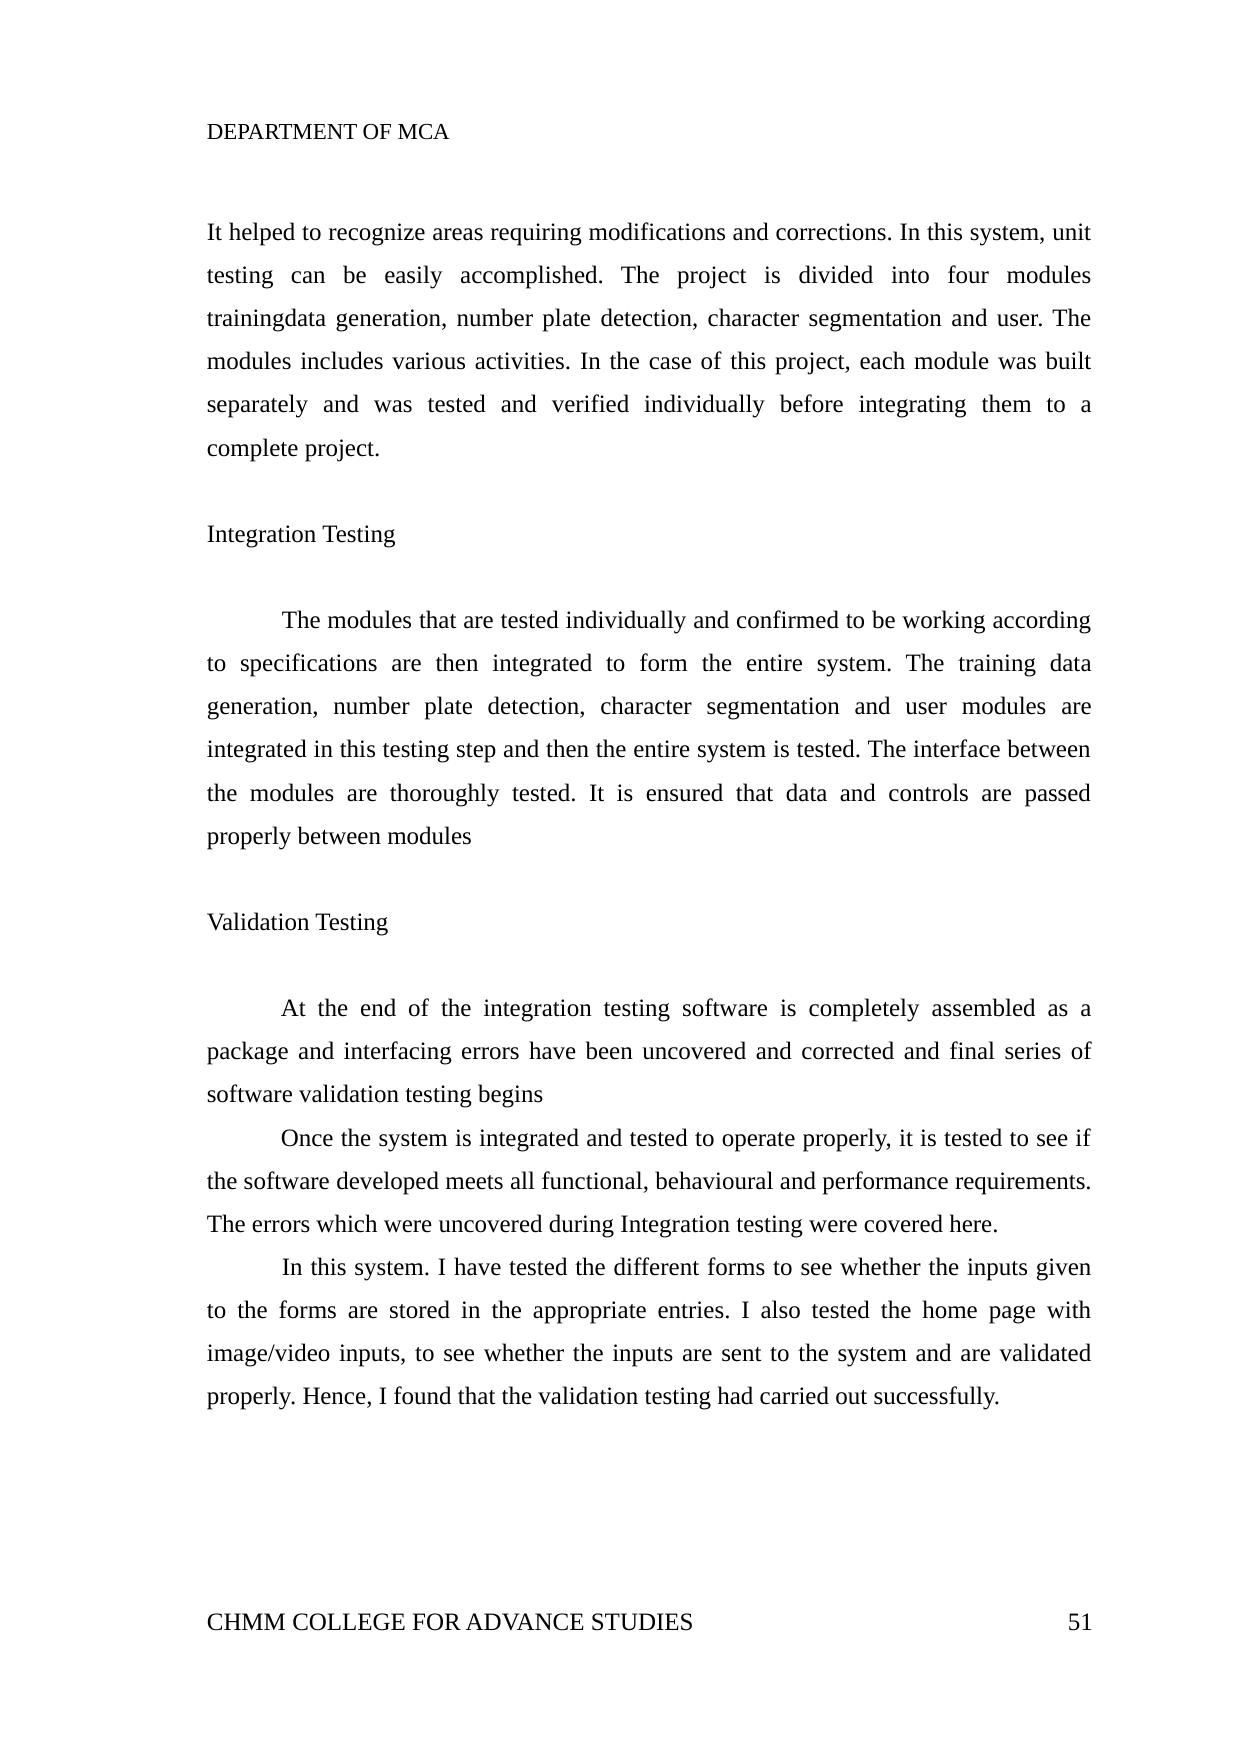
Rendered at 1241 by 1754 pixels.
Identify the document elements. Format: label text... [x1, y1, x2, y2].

text The modules that are tested individually and confirmed to be working according to specifications are then integrated to form the entire system. The training data generation, number plate detection, character segmentation and user modules are integrated in this testing step and then the entire system is tested. The interface between the modules are thoroughly tested. It is ensured that data and controls are passed properly between modules [207, 605, 1093, 849]
text Validation Testing [207, 907, 1093, 936]
text Once the system is integrated and tested to operate properly, it is tested to see if the software developed meets all functional, behavioural and performance requirements. The errors which were uncovered during Integration testing were covered here. [207, 1123, 1093, 1238]
text Integration Testing [207, 519, 1093, 548]
text It helped to recognize areas requiring modifications and corrections. In this system, unit testing can be easily accomplished. The project is divided into four modules trainingdata generation, number plate detection, character segmentation and user. The modules includes various activities. In the case of this project, each module was built separately and was tested and verified individually before integrating them to a complete project. [207, 217, 1093, 461]
text At the end of the integration testing software is completely assembled as a package and interfacing errors have been uncovered and corrected and final series of software validation testing begins [207, 993, 1093, 1108]
text In this system. I have tested the different forms to see whether the inputs given to the forms are stored in the appropriate entries. I also tested the home page with image/video inputs, to see whether the inputs are sent to the system and are validated properly. Hence, I found that the validation testing had carried out successfully. [207, 1252, 1093, 1410]
